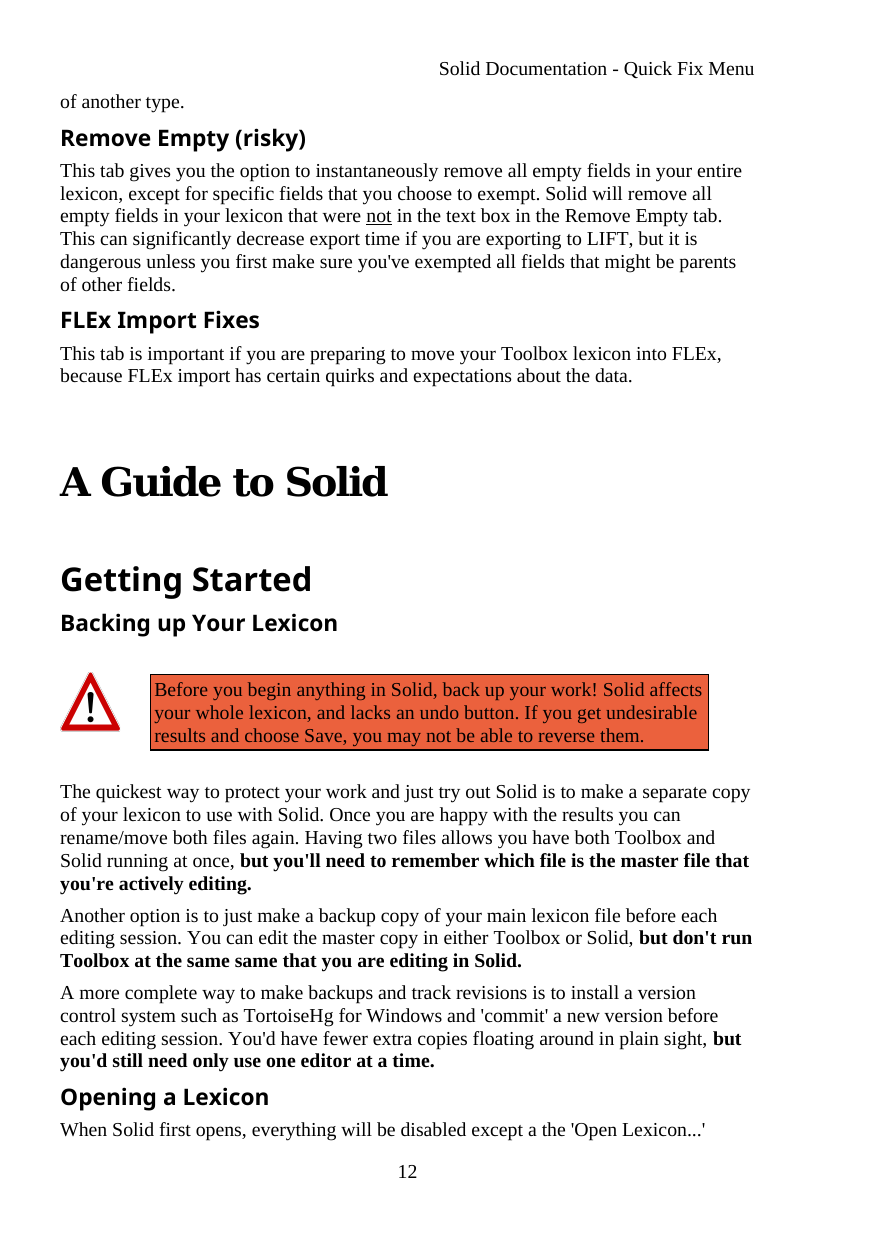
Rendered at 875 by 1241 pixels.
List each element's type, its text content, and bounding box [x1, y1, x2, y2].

text This tab gives you the option to instantaneously remove all empty fields in your entire lexicon, except for specific fields that you choose to exempt. Solid will remove all empty fields in your lexicon that were not in the text box in the Remove Empty tab. This can significantly decrease export time if you are exporting to LIFT, but it is dangerous unless you first make sure you've exempted all fields that might be parents of other fields. [60, 159, 754, 296]
text Before you begin anything in Solid, back up your work! Solid affects your whole lexicon, and lacks an undo button. If you get undesirable results and choose Save, you may not be able to reverse them. [151, 675, 708, 749]
text of another type. [60, 90, 754, 113]
subtitle Opening a Lexicon [60, 1081, 754, 1112]
text The quickest way to protect your work and just try out Solid is to make a separate copy of your lexicon to use with Solid. Once you are happy with the results you can rename/move both files again. Having two files allows you have both Toolbox and Solid running at once, but you'll need to remember which file is the master file that you're actively editing. [60, 781, 754, 894]
text When Solid first opens, everything will be disabled except a the 'Open Lexicon...' [60, 1118, 754, 1141]
picture [60, 672, 121, 732]
subtitle Getting Started [60, 557, 754, 601]
text A more complete way to make backups and track revisions is to install a version control system such as TortoiseHg for Windows and 'commit' a new version before each editing session. You'd have fewer extra copies floating around in plain sight, but you'd still need only use one editor at a time. [60, 981, 754, 1072]
text This tab is important if you are preparing to move your Toolbox lexicon into FLEx, because FLEx import has certain quirks and expectations about the data. [60, 341, 754, 387]
subtitle Backing up Your Lexicon [60, 607, 754, 638]
text Another option is to just make a backup copy of your main lexicon file before each editing session. You can edit the master copy in either Toolbox or Solid, but don't run Toolbox at the same same that you are editing in Solid. [60, 903, 754, 972]
subtitle A Guide to Solid [60, 459, 754, 506]
subtitle FLEx Import Fixes [60, 304, 754, 335]
subtitle Remove Empty (risky) [60, 122, 754, 153]
